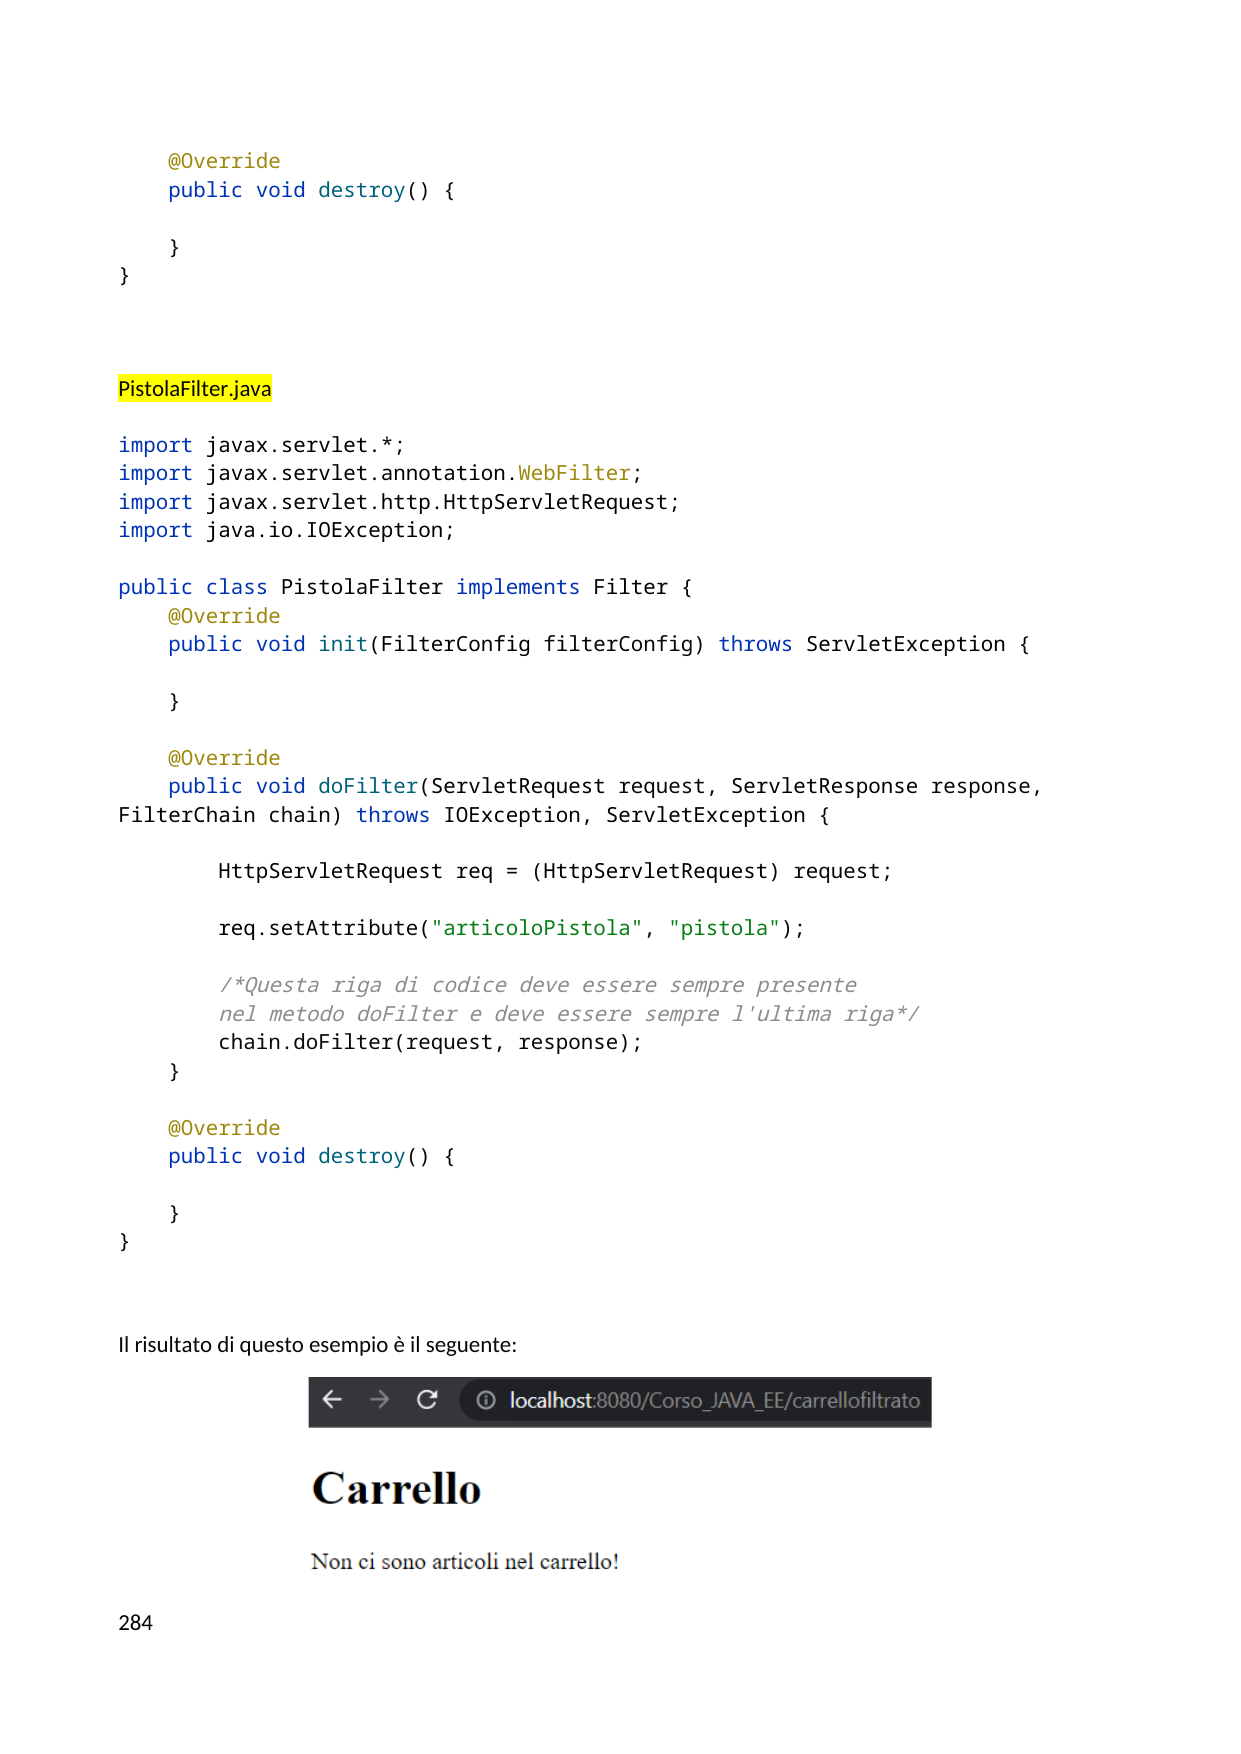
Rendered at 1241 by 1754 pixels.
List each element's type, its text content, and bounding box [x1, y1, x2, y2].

text @Override public void destroy() { } } [118, 118, 1122, 289]
picture [308, 1377, 932, 1626]
text import javax.servlet.*; import javax.servlet.annotation.WebFilter; import javax.servlet.http.HttpServletRequest; import java.io.IOException; public class PistolaFilter implements Filter { @Override public void init(FilterConfig filterConfig) throws ServletException { } @Override public void doFilter(ServletRequest request, ServletResponse response, FilterChain chain) throws IOException, ServletException { HttpServletRequest req = (HttpServletRequest) request; req.setAttribute("articoloPistola", "pistola"); /*Questa riga di codice deve essere sempre presente nel metodo doFilter e deve essere sempre l'ultima riga*/ chain.doFilter(request, response); } @Override public void destroy() { } } [118, 430, 1122, 1255]
text PistolaFilter.java [118, 374, 1122, 430]
text Il risultato di questo esempio è il seguente: [118, 1330, 1122, 1358]
